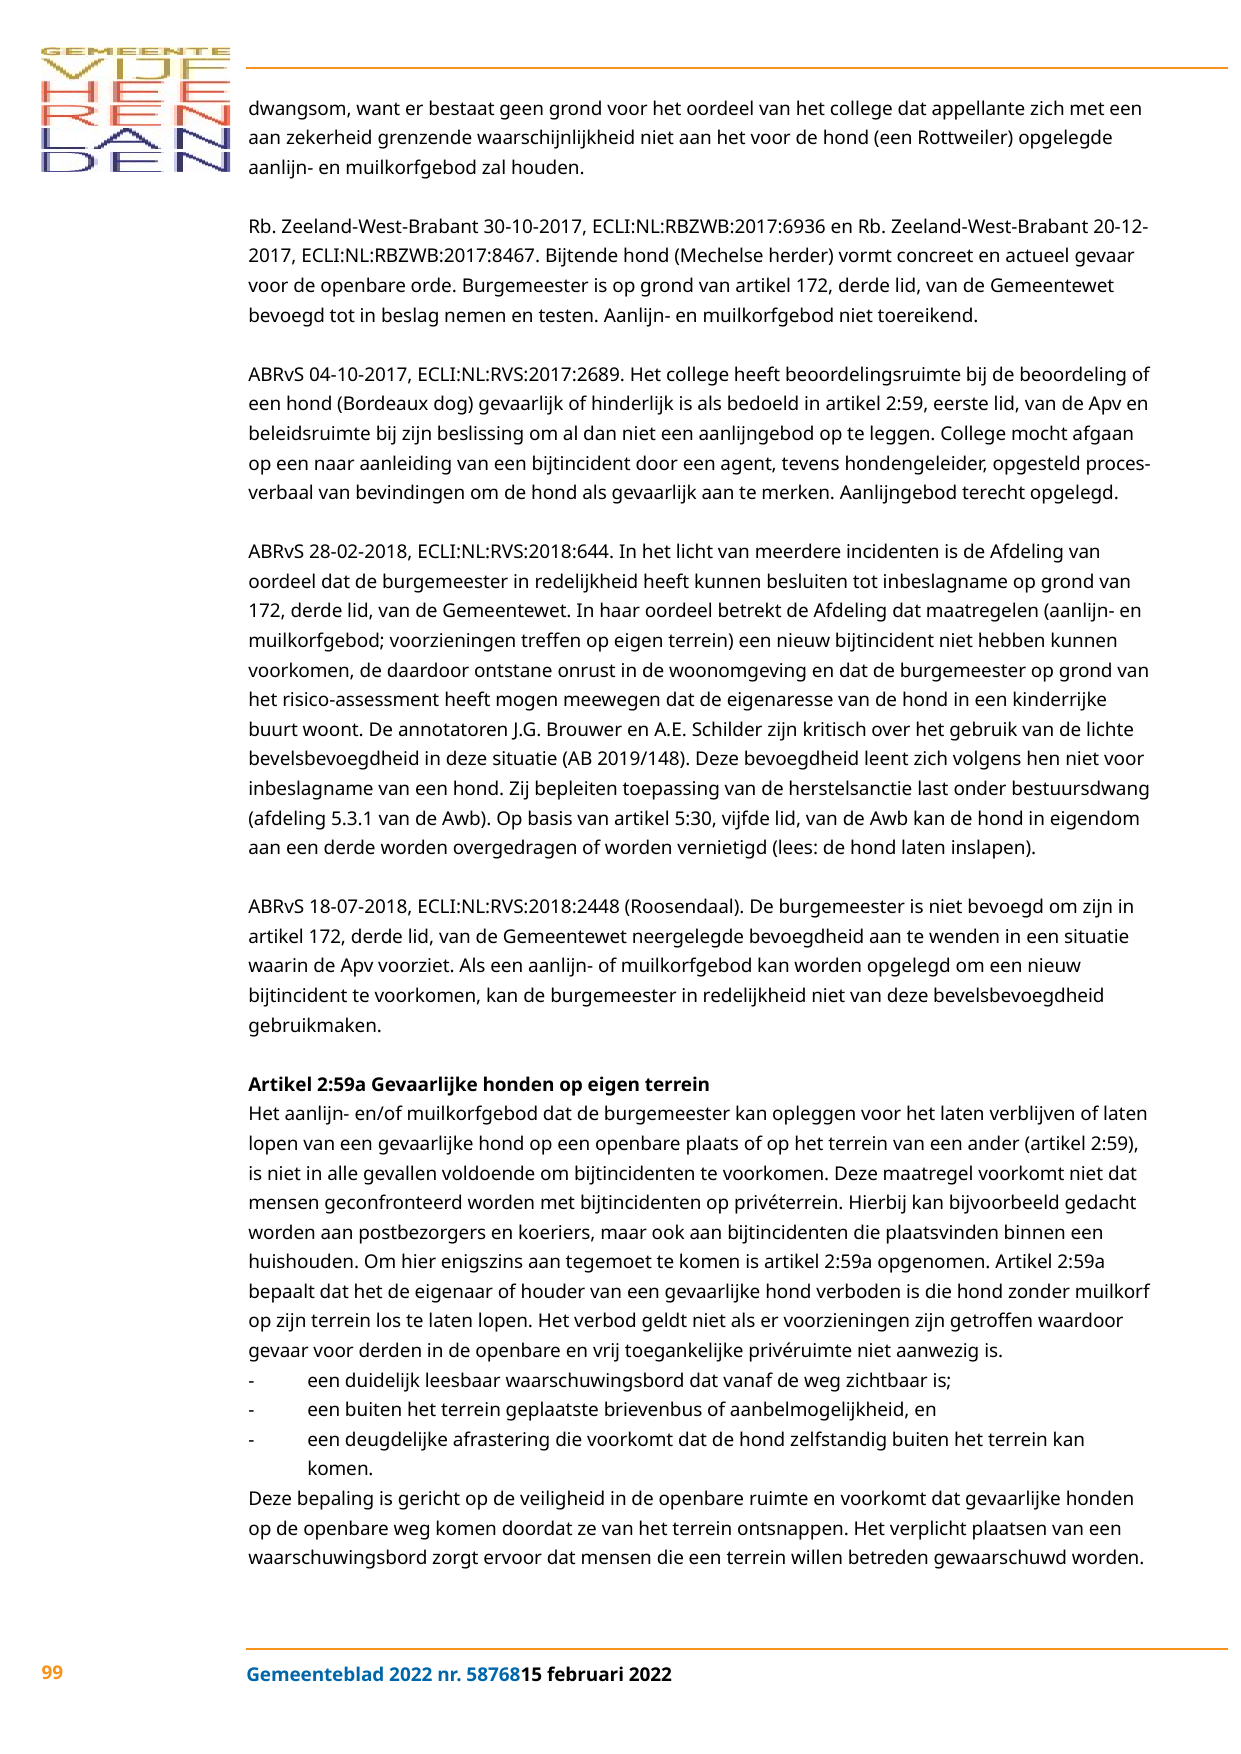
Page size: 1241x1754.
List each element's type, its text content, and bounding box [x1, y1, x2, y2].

picture [41, 47, 231, 172]
text ABRvS 04-10-2017, ECLI:NL:RVS:2017:2689. Het college heeft beoordelingsruimte bij de beoordeling of een hond (Bordeaux dog) gevaarlijk of hinderlijk is als bedoeld in artikel 2:59, eerste lid, van de Apv en beleidsruimte bij zijn beslissing om al dan niet een aanlijngebod op te leggen. College mocht afgaan op een naar aanleiding van een bijtincident door een agent, tevens hondengeleider, opgesteld proces-verbaal van bevindingen om de hond als gevaarlijk aan te merken. Aanlijngebod terecht opgelegd. [248, 361, 1152, 505]
text Het aanlijn- en/of muilkorfgebod dat de burgemeester kan opleggen voor het laten verblijven of laten lopen van een gevaarlijke hond op een openbare plaats of op het terrein van een ander (artikel 2:59), is niet in alle gevallen voldoende om bijtincidenten te voorkomen. Deze maatregel voorkomt niet dat mensen geconfronteerd worden met bijtincidenten op privéterrein. Hierbij kan bijvoorbeeld gedacht worden aan postbezorgers en koeriers, maar ook aan bijtincidenten die plaatsvinden binnen een huishouden. Om hier enigszins aan tegemoet te komen is artikel 2:59a opgenomen. Artikel 2:59a bepaalt dat het de eigenaar of houder van een gevaarlijke hond verboden is die hond zonder muilkorf op zijn terrein los te laten lopen. Het verbod geldt niet als er voorzieningen zijn getroffen waardoor gevaar voor derden in de openbare en vrij toegankelijke privéruimte niet aanwezig is. [248, 1101, 1152, 1363]
list een deugdelijke afrastering die voorkomt dat de hond zelfstandig buiten het terrein kan komen. [248, 1426, 1152, 1481]
text Deze bepaling is gericht op de veiligheid in de openbare ruimte en voorkomt dat gevaarlijke honden op de openbare weg komen doordat ze van het terrein ontsnappen. Het verplicht plaatsen van een waarschuwingsbord zorgt ervoor dat mensen die een terrein willen betreden gewaarschuwd worden. [248, 1485, 1152, 1570]
text dwangsom, want er bestaat geen grond voor het oordeel van het college dat appellante zich met een aan zekerheid grenzende waarschijnlijkheid niet aan het voor de hond (een Rottweiler) opgelegde aanlijn- en muilkorfgebod zal houden. [248, 95, 1152, 180]
list een duidelijk leesbaar waarschuwingsbord dat vanaf de weg zichtbaar is; [248, 1367, 1152, 1393]
text Rb. Zeeland-West-Brabant 30-10-2017, ECLI:NL:RBZWB:2017:6936 en Rb. Zeeland-West-Brabant 20-12-2017, ECLI:NL:RBZWB:2017:8467. Bijtende hond (Mechelse herder) vormt concreet en actueel gevaar voor de openbare orde. Burgemeester is op grond van artikel 172, derde lid, van de Gemeentewet bevoegd tot in beslag nemen en testen. Aanlijn- en muilkorfgebod niet toereikend. [248, 213, 1152, 328]
list een buiten het terrein geplaatste brievenbus of aanbelmogelijkheid, en [248, 1396, 1152, 1422]
text Artikel 2:59a Gevaarlijke honden op eigen terrein [248, 1071, 1152, 1097]
text ABRvS 18-07-2018, ECLI:NL:RVS:2018:2448 (Roosendaal). De burgemeester is niet bevoegd om zijn in artikel 172, derde lid, van de Gemeentewet neergelegde bevoegdheid aan te wenden in een situatie waarin de Apv voorziet. Als een aanlijn- of muilkorfgebod kan worden opgelegd om een nieuw bijtincident te voorkomen, kan de burgemeester in redelijkheid niet van deze bevelsbevoegdheid gebruikmaken. [248, 893, 1152, 1038]
text ABRvS 28-02-2018, ECLI:NL:RVS:2018:644. In het licht van meerdere incidenten is de Afdeling van oordeel dat de burgemeester in redelijkheid heeft kunnen besluiten tot inbeslagname op grond van 172, derde lid, van de Gemeentewet. In haar oordeel betrekt de Afdeling dat maatregelen (aanlijn- en muilkorfgebod; voorzieningen treffen op eigen terrein) een nieuw bijtincident niet hebben kunnen voorkomen, de daardoor ontstane onrust in de woonomgeving en dat de burgemeester op grond van het risico-assessment heeft mogen meewegen dat de eigenaresse van de hond in een kinderrijke buurt woont. De annotatoren J.G. Brouwer en A.E. Schilder zijn kritisch over het gebruik van de lichte bevelsbevoegdheid in deze situatie (AB 2019/148). Deze bevoegdheid leent zich volgens hen niet voor inbeslagname van een hond. Zij bepleiten toepassing van de herstelsanctie last onder bestuursdwang (afdeling 5.3.1 van de Awb). Op basis van artikel 5:30, vijfde lid, van de Awb kan de hond in eigendom aan een derde worden overgedragen of worden vernietigd (lees: de hond laten inslapen). [248, 538, 1152, 860]
